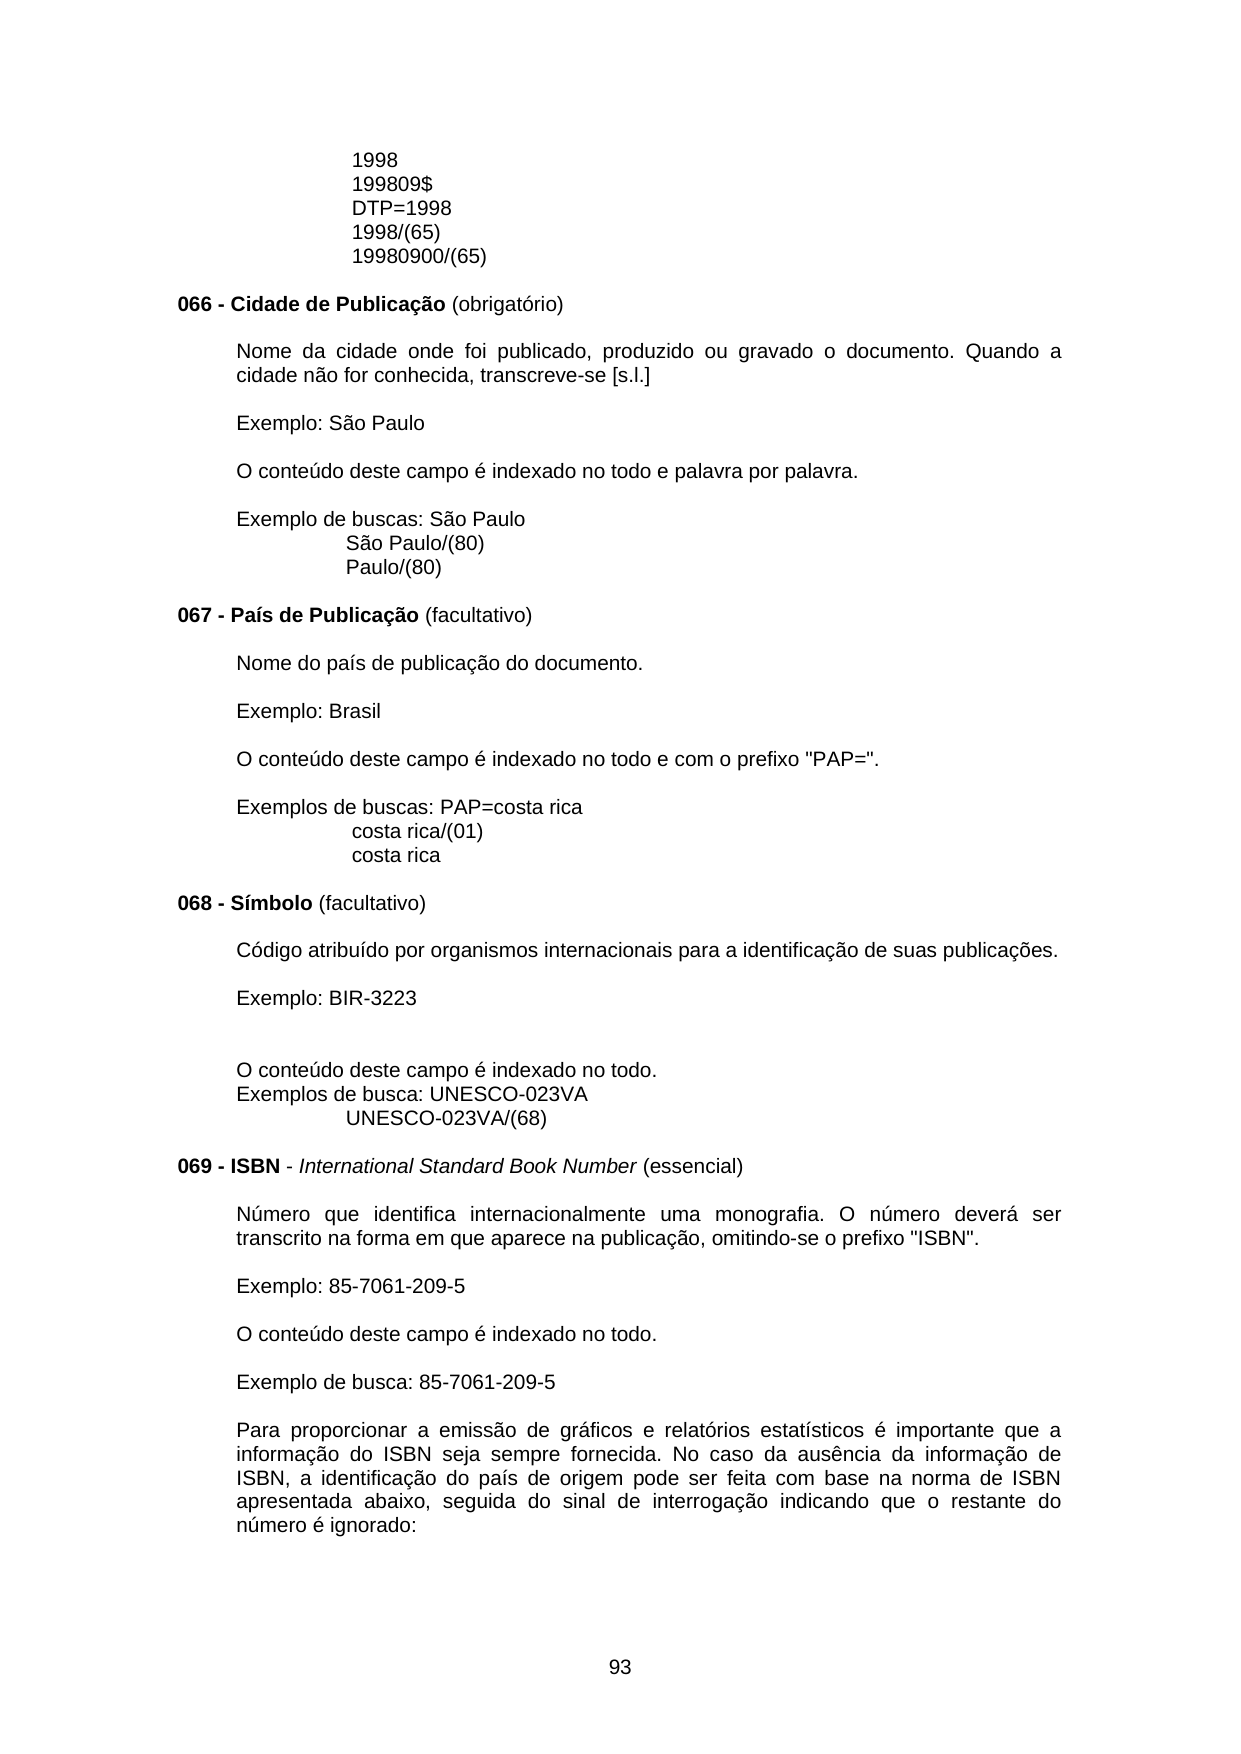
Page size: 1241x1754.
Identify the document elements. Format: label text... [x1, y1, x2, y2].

text O conteúdo deste campo é indexado no todo e palavra por palavra. [236, 459, 1063, 483]
text 066 - Cidade de Publicação (obrigatório) [177, 291, 1063, 315]
text Número que identifica internacionalmente uma monografia. O número deverá ser transcrito na forma em que aparece na publicação, omitindo-se o prefixo "ISBN". [236, 1202, 1063, 1250]
text Exemplo de busca: 85-7061-209-5 [236, 1369, 1063, 1393]
text Exemplos de buscas: PAP=costa rica [236, 794, 1063, 818]
text Código atribuído por organismos internacionais para a identificação de suas publicações. [236, 938, 1063, 962]
text 069 - ISBN - International Standard Book Number (essencial) [177, 1154, 1063, 1178]
text 19980900/(65) [236, 243, 1063, 267]
text Paulo/(80) [236, 555, 1063, 579]
text 199809$ [236, 172, 1063, 196]
text 068 - Símbolo (facultativo) [177, 890, 1063, 914]
text 1998 [236, 148, 1063, 172]
text Para proporcionar a emissão de gráficos e relatórios estatísticos é importante que a informação do ISBN seja sempre fornecida. No caso da ausência da informação de ISBN, a identificação do país de origem pode ser feita com base na norma de ISBN apresentada abaixo, seguida do sinal de interrogação indicando que o restante do número é ignorado: [236, 1417, 1063, 1537]
text São Paulo/(80) [236, 531, 1063, 555]
text 067 - País de Publicação (facultativo) [177, 603, 1063, 627]
text Exemplos de busca: UNESCO-023VA [236, 1082, 1063, 1106]
text O conteúdo deste campo é indexado no todo e com o prefixo "PAP=". [236, 747, 1063, 771]
text Nome do país de publicação do documento. [236, 651, 1063, 675]
text Exemplo: BIR-3223 [236, 986, 1063, 1010]
text Exemplo de buscas: São Paulo [236, 507, 1063, 531]
text Exemplo: Brasil [236, 699, 1063, 723]
text 1998/(65) [236, 219, 1063, 243]
text costa rica [236, 842, 1063, 866]
text Nome da cidade onde foi publicado, produzido ou gravado o documento. Quando a cidade não for conhecida, transcreve-se [s.l.] [236, 339, 1063, 387]
text costa rica/(01) [236, 818, 1063, 842]
text O conteúdo deste campo é indexado no todo. [236, 1058, 1063, 1082]
text UNESCO-023VA/(68) [236, 1106, 1063, 1130]
text DTP=1998 [236, 196, 1063, 219]
text Exemplo: São Paulo [236, 411, 1063, 435]
text Exemplo: 85-7061-209-5 [236, 1274, 1063, 1298]
text O conteúdo deste campo é indexado no todo. [236, 1322, 1063, 1346]
